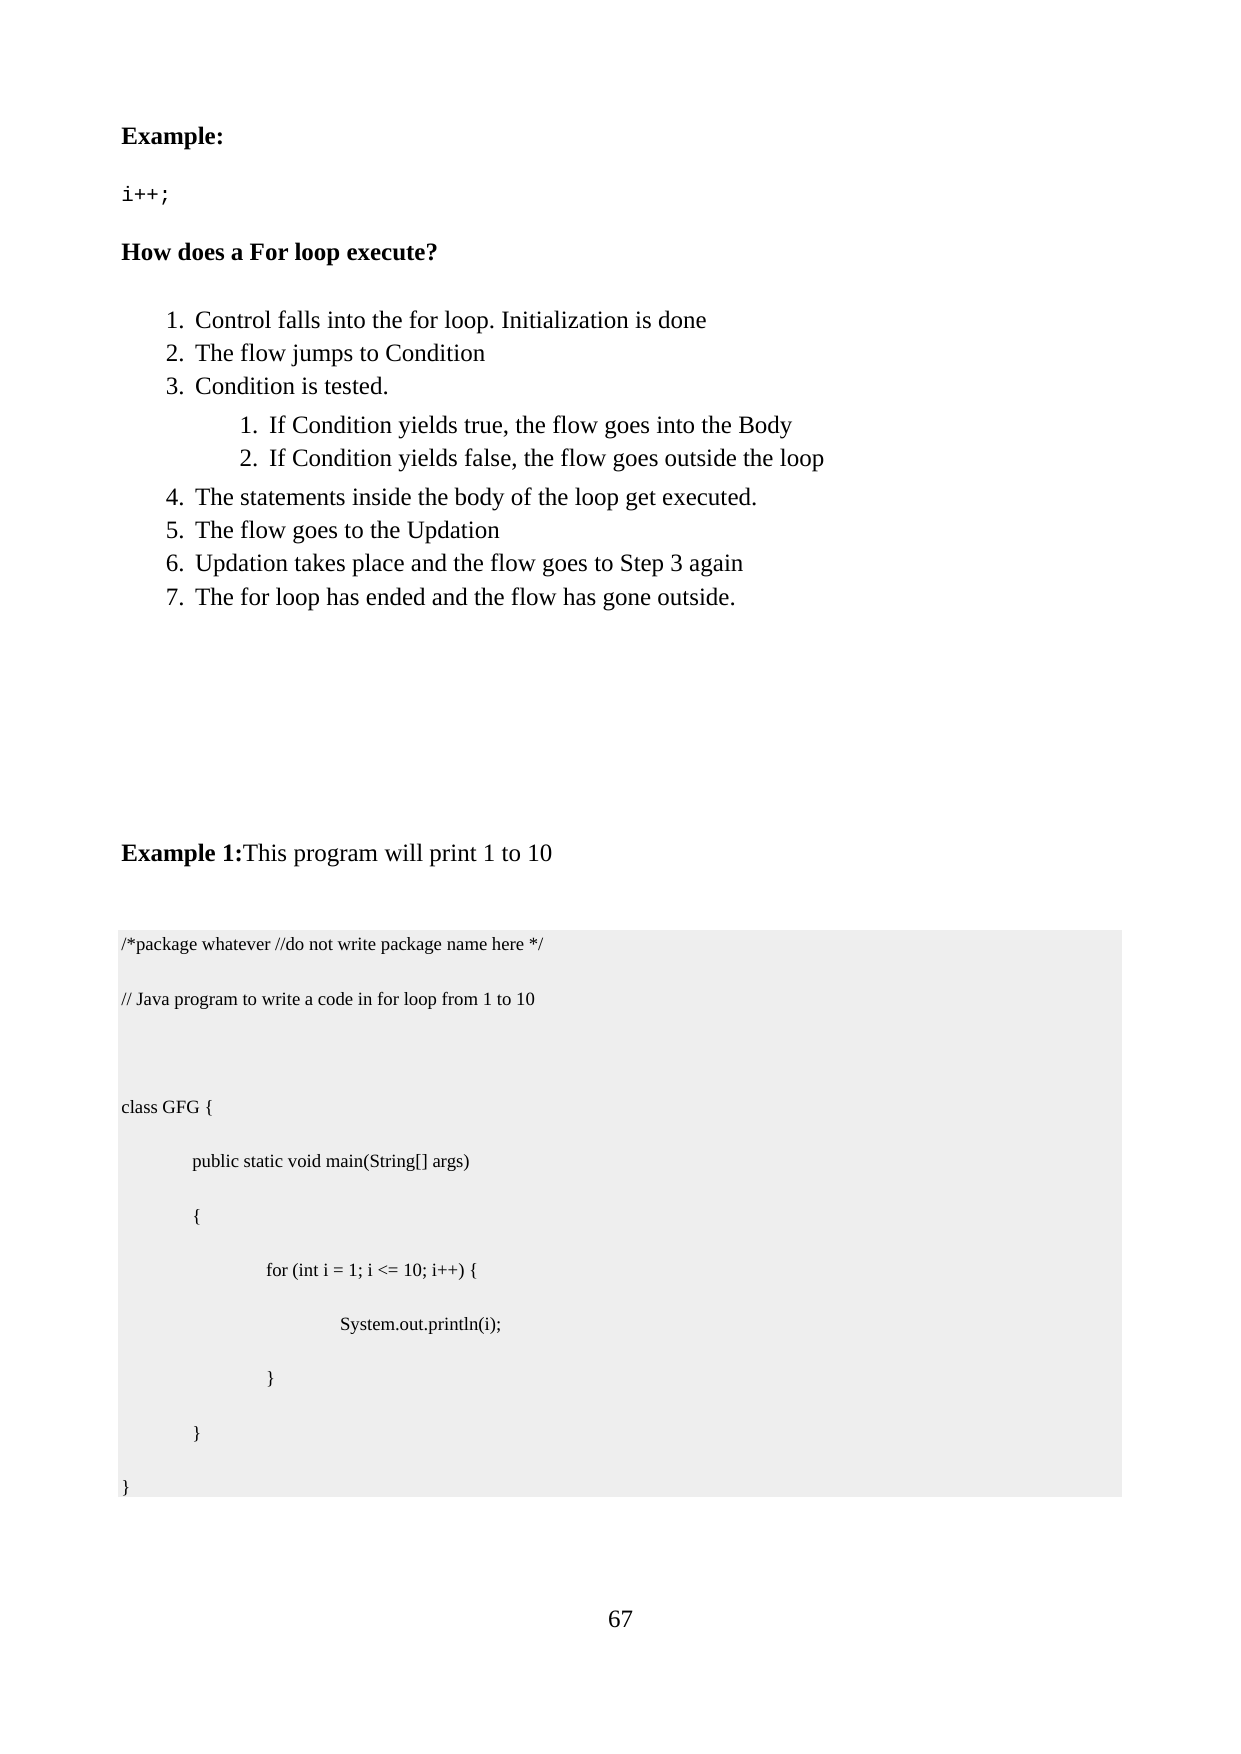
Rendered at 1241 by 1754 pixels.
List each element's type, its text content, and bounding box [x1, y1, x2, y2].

text } [118, 1364, 1122, 1389]
text i++; [118, 181, 1122, 207]
list The statements inside the body of the loop get executed. [162, 479, 1122, 511]
text } [118, 1418, 1122, 1443]
list The for loop has ended and the flow has gone outside. [162, 578, 1122, 613]
text { [118, 1201, 1122, 1226]
list Condition is tested. [162, 368, 1122, 403]
list Control falls into the for loop. Initialization is done [162, 302, 1122, 334]
text } [118, 1473, 1122, 1497]
text /*package whatever //do not write package name here */ [118, 930, 1122, 955]
text Example 1:This program will print 1 to 10 [118, 834, 1122, 899]
text class GFG { [118, 1093, 1122, 1117]
text System.out.println(i); [118, 1310, 1122, 1334]
text for (int i = 1; i <= 10; i++) { [118, 1256, 1122, 1280]
text How does a For loop execute? [118, 234, 1122, 268]
list If Condition yields false, the flow goes outside the loop [236, 440, 1122, 475]
list Updation takes place and the flow goes to Step 3 again [162, 546, 1122, 577]
text public static void main(String[] args) [118, 1147, 1122, 1172]
list The flow goes to the Updation [162, 512, 1122, 544]
text Example: [118, 118, 1122, 150]
text // Java program to write a code in for loop from 1 to 10 [118, 984, 1122, 1009]
list If Condition yields true, the flow goes into the Body [236, 407, 1122, 439]
list The flow jumps to Condition [162, 335, 1122, 367]
